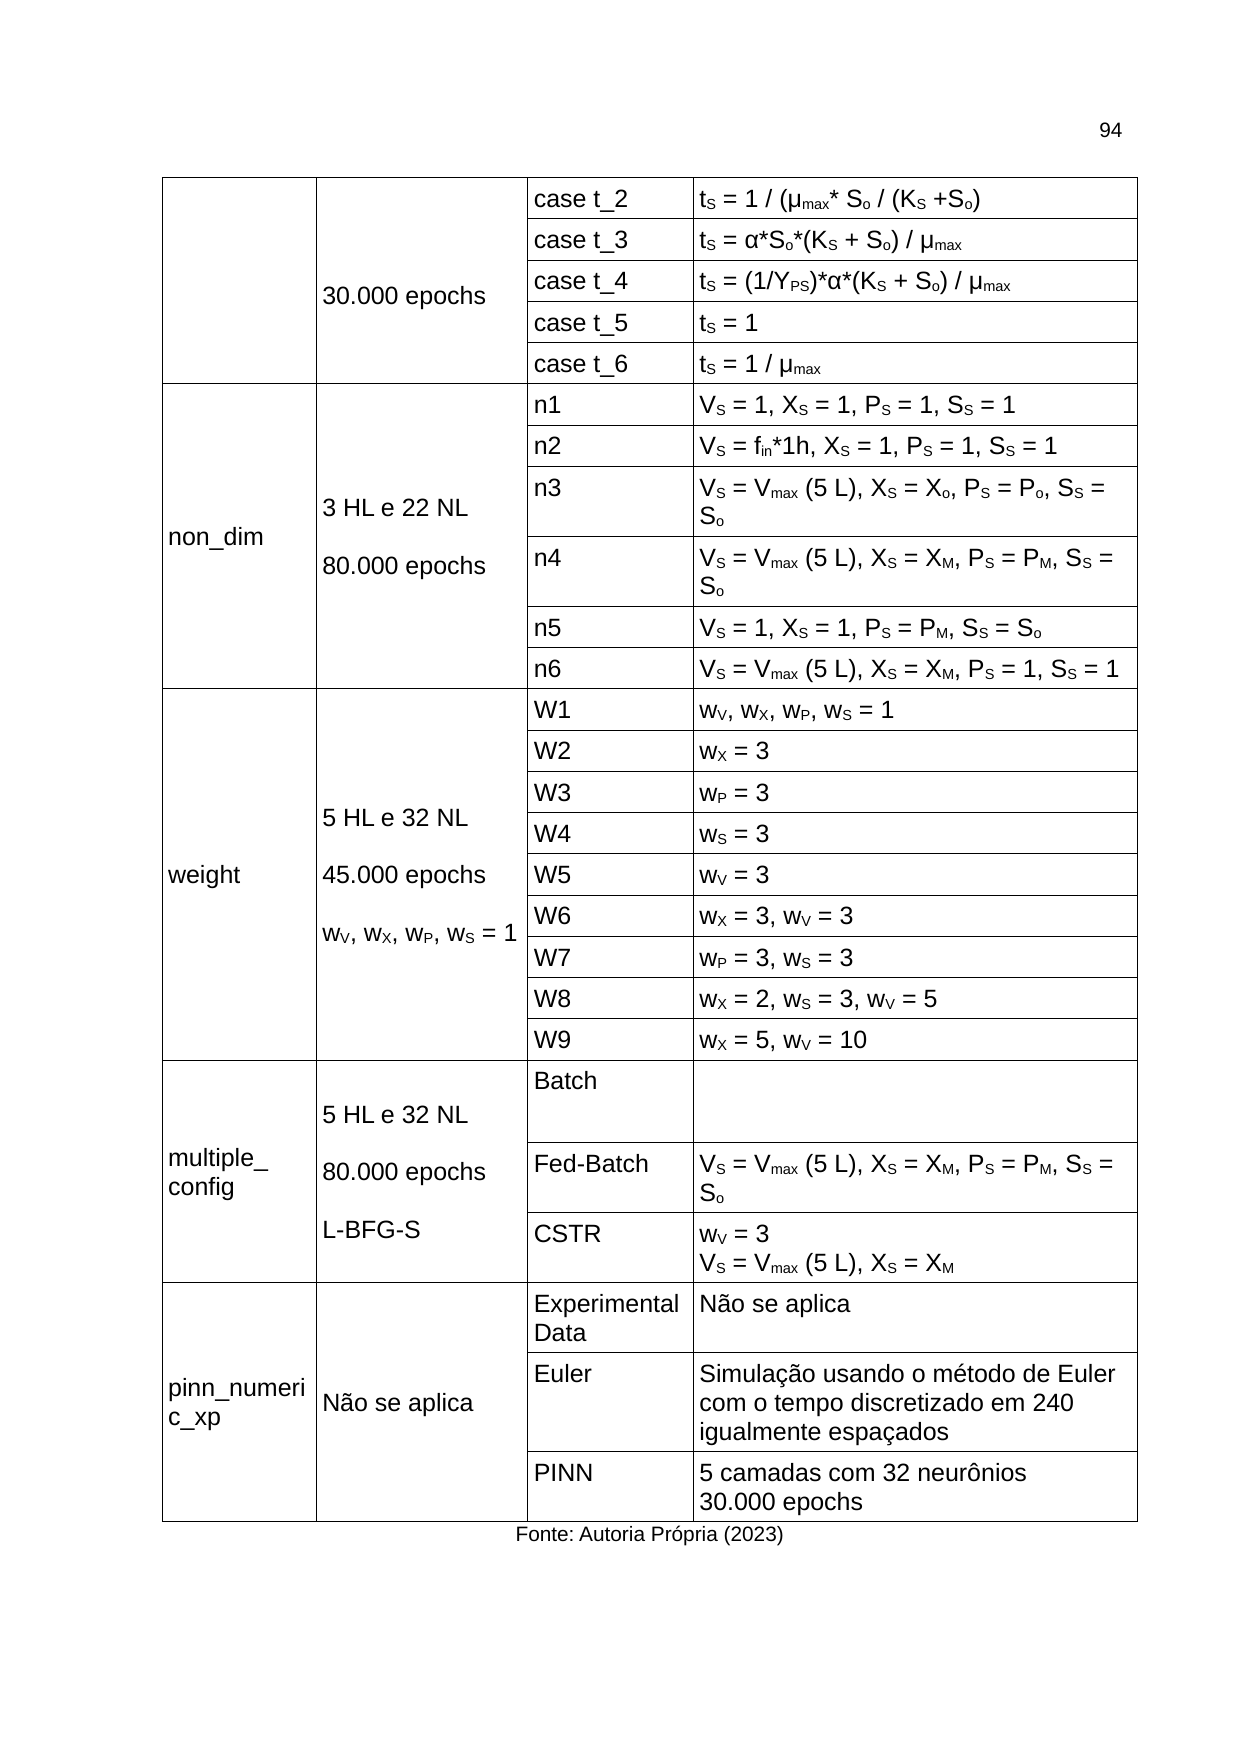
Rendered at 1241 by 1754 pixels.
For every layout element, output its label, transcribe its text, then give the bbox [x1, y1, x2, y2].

table_cell PINN [528, 1452, 693, 1521]
table_cell VS = Vmax (5 L), XS = Xo, PS = Po, SS = So [694, 467, 1137, 536]
table_cell wX = 5, wV = 10 [694, 1019, 1137, 1059]
table_cell [694, 1061, 1137, 1142]
table_cell n6 [528, 648, 693, 688]
table_cell Experimental Data [528, 1283, 693, 1352]
table_cell wS = 3 [694, 813, 1137, 853]
table_cell wX = 2, wS = 3, wV = 5 [694, 978, 1137, 1018]
table_cell Batch [528, 1061, 693, 1142]
text Fonte: Autoria Própria (2023) [177, 1522, 1122, 1546]
table_cell W2 [528, 731, 693, 771]
table_cell tS = 1 / (μmax* So / (KS +So) [694, 178, 1137, 218]
table_cell non_dim [163, 384, 316, 688]
table_cell Simulação usando o método de Euler com o tempo discretizado em 240 igualmente espaçados [694, 1353, 1137, 1451]
table_cell wP = 3, wS = 3 [694, 937, 1137, 977]
table_cell case t_6 [528, 343, 693, 383]
table_cell weight [163, 689, 316, 1059]
table_cell W1 [528, 689, 693, 729]
table_cell tS = α*So*(KS + So) / μmax [694, 219, 1137, 259]
table_cell Não se aplica [694, 1283, 1137, 1352]
table_cell [163, 178, 316, 383]
table_cell VS = 1, XS = 1, PS = PM, SS = So [694, 607, 1137, 647]
table_cell 5 HL e 32 NL 45.000 epochs wV, wX, wP, wS = 1 [317, 689, 527, 1059]
table_cell multiple_ config [163, 1061, 316, 1282]
table_cell CSTR [528, 1213, 693, 1282]
table_cell VS = Vmax (5 L), XS = XM, PS = PM, SS = So [694, 1143, 1137, 1212]
table_cell VS = Vmax (5 L), XS = XM, PS = 1, SS = 1 [694, 648, 1137, 688]
table_cell wV = 3 VS = Vmax (5 L), XS = XM [694, 1213, 1137, 1282]
table_cell 3 HL e 22 NL 80.000 epochs [317, 384, 527, 688]
table_cell wX = 3, wV = 3 [694, 896, 1137, 936]
table_cell n2 [528, 426, 693, 466]
table_cell tS = 1 [694, 302, 1137, 342]
table_cell W7 [528, 937, 693, 977]
table_cell Fed-Batch [528, 1143, 693, 1212]
table_cell Não se aplica [317, 1283, 527, 1521]
table_cell W3 [528, 772, 693, 812]
table_cell W5 [528, 854, 693, 894]
table_cell W8 [528, 978, 693, 1018]
table_cell VS = 1, XS = 1, PS = 1, SS = 1 [694, 384, 1137, 424]
table_cell n3 [528, 467, 693, 536]
table_cell wP = 3 [694, 772, 1137, 812]
table_cell case t_3 [528, 219, 693, 259]
table_cell case t_4 [528, 261, 693, 301]
table_cell wV, wX, wP, wS = 1 [694, 689, 1137, 729]
table_cell 30.000 epochs [317, 178, 527, 383]
table_cell 5 camadas com 32 neurônios 30.000 epochs [694, 1452, 1137, 1521]
table_cell Euler [528, 1353, 693, 1451]
table_cell wX = 3 [694, 731, 1137, 771]
table_cell VS = fin*1h, XS = 1, PS = 1, SS = 1 [694, 426, 1137, 466]
table_cell tS = 1 / μmax [694, 343, 1137, 383]
table_cell 5 HL e 32 NL 80.000 epochs L-BFG-S [317, 1061, 527, 1282]
table_cell n1 [528, 384, 693, 424]
table_cell W6 [528, 896, 693, 936]
table_cell wV = 3 [694, 854, 1137, 894]
table_cell case t_5 [528, 302, 693, 342]
table_cell pinn_numeric_xp [163, 1283, 316, 1521]
table_cell W4 [528, 813, 693, 853]
table_cell W9 [528, 1019, 693, 1059]
table_cell VS = Vmax (5 L), XS = XM, PS = PM, SS = So [694, 537, 1137, 606]
table_cell case t_2 [528, 178, 693, 218]
table_cell n4 [528, 537, 693, 606]
table_cell n5 [528, 607, 693, 647]
table_cell tS = (1/YPS)*α*(KS + So) / μmax [694, 261, 1137, 301]
